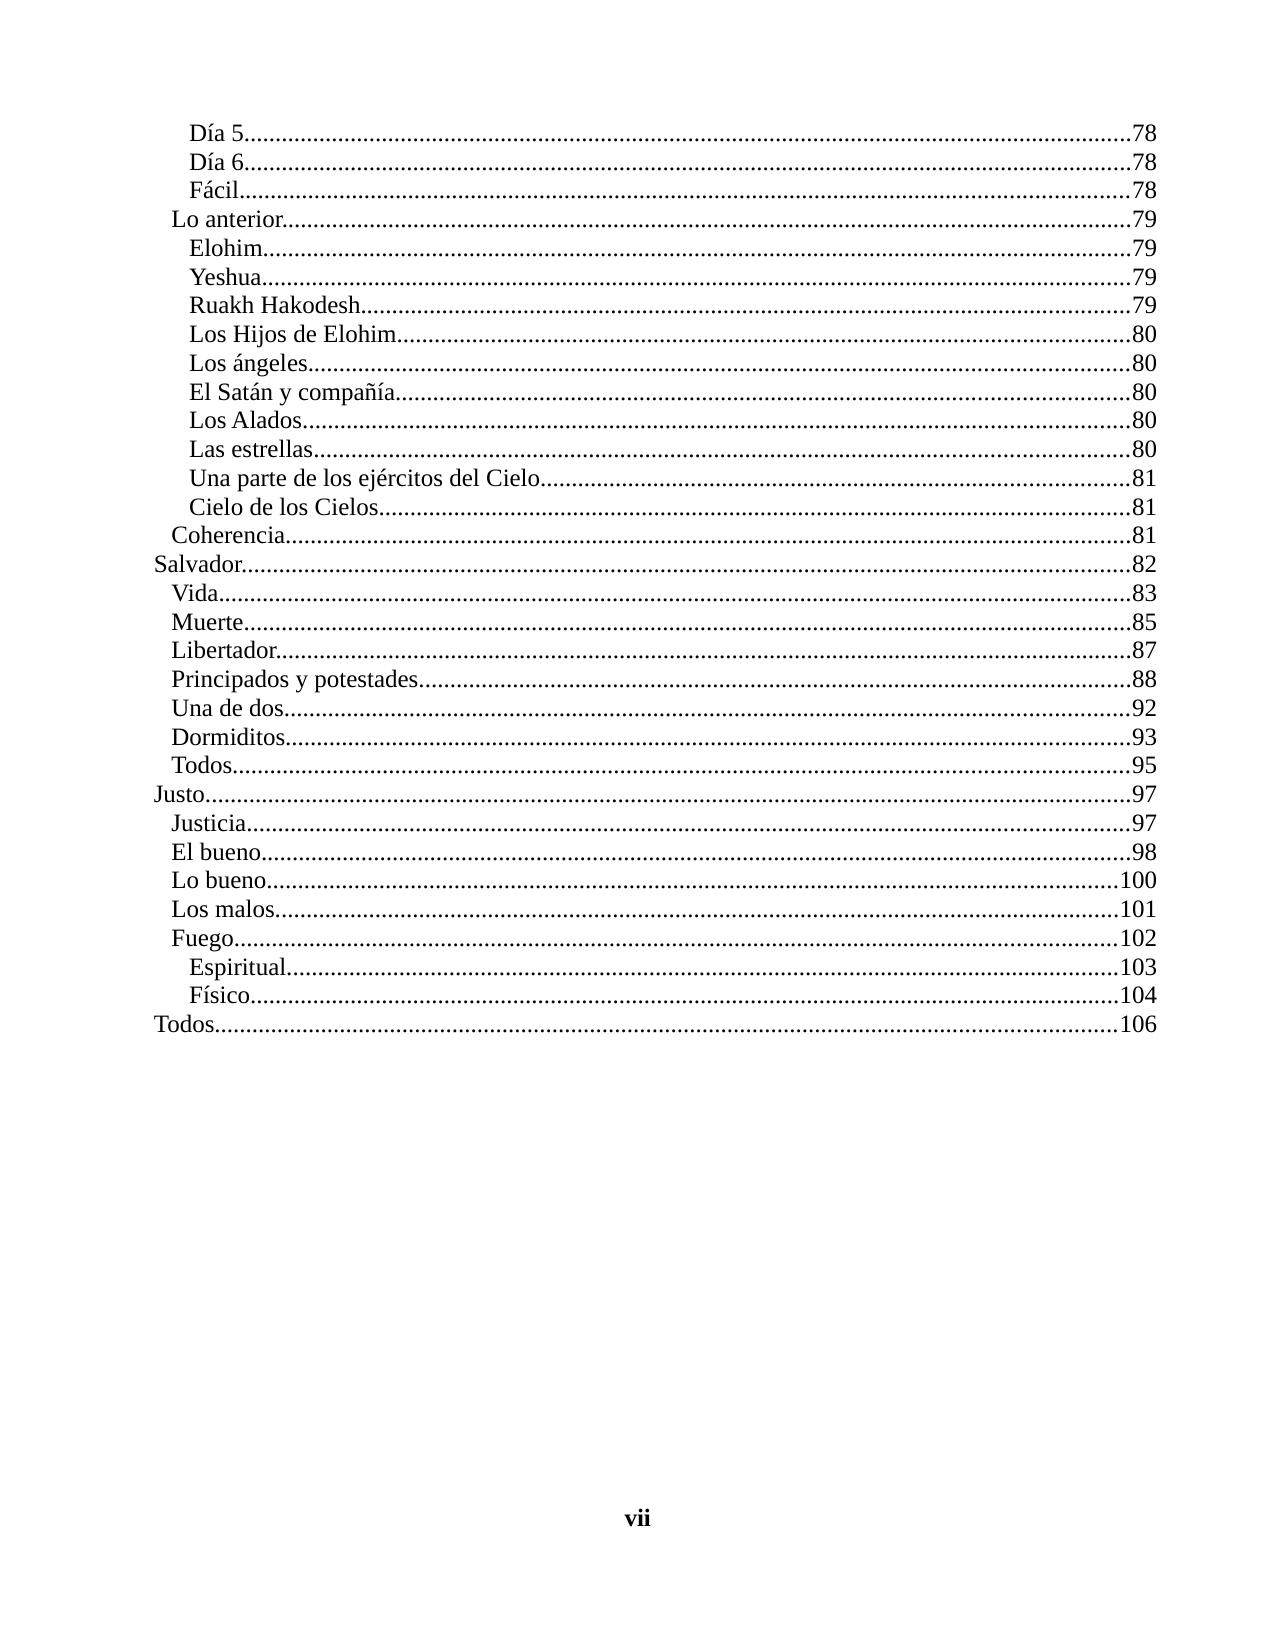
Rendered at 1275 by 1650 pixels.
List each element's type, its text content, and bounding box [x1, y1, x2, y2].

text Vida. 83 [171, 578, 1157, 607]
text Todos. 95 [171, 751, 1157, 779]
text Todos. 106 [153, 1009, 1157, 1038]
text El Satán y compañía. 80 [189, 377, 1157, 406]
text Yeshua. 79 [189, 262, 1157, 291]
text Justicia. 97 [171, 808, 1157, 837]
text Espiritual. 103 [189, 952, 1157, 981]
text Cielo de los Cielos. 81 [189, 492, 1157, 521]
text Muerte. 85 [171, 607, 1157, 636]
text Principados y potestades. 88 [171, 664, 1157, 693]
text Lo bueno. 100 [171, 866, 1157, 894]
text El bueno. 98 [171, 837, 1157, 866]
text Dormiditos. 93 [171, 722, 1157, 751]
text Los Alados. 80 [189, 406, 1157, 434]
text Físico. 104 [189, 981, 1157, 1009]
text Una de dos. 92 [171, 693, 1157, 722]
text Lo anterior. 79 [171, 204, 1157, 233]
text Los Hijos de Elohim. 80 [189, 319, 1157, 348]
text Día 6. 78 [189, 147, 1157, 176]
text Fuego. 102 [171, 923, 1157, 952]
text Los malos. 101 [171, 894, 1157, 923]
text Fácil. 78 [189, 176, 1157, 204]
text Ruakh Hakodesh. 79 [189, 291, 1157, 319]
text Salvador. 82 [153, 549, 1157, 578]
text Las estrellas. 80 [189, 434, 1157, 463]
text Elohim. 79 [189, 233, 1157, 262]
text Justo. 97 [153, 779, 1157, 808]
text Día 5. 78 [189, 118, 1157, 147]
text Coherencia. 81 [171, 521, 1157, 549]
text Libertador. 87 [171, 636, 1157, 664]
text Una parte de los ejércitos del Cielo. 81 [189, 463, 1157, 492]
text Los ángeles. 80 [189, 348, 1157, 377]
